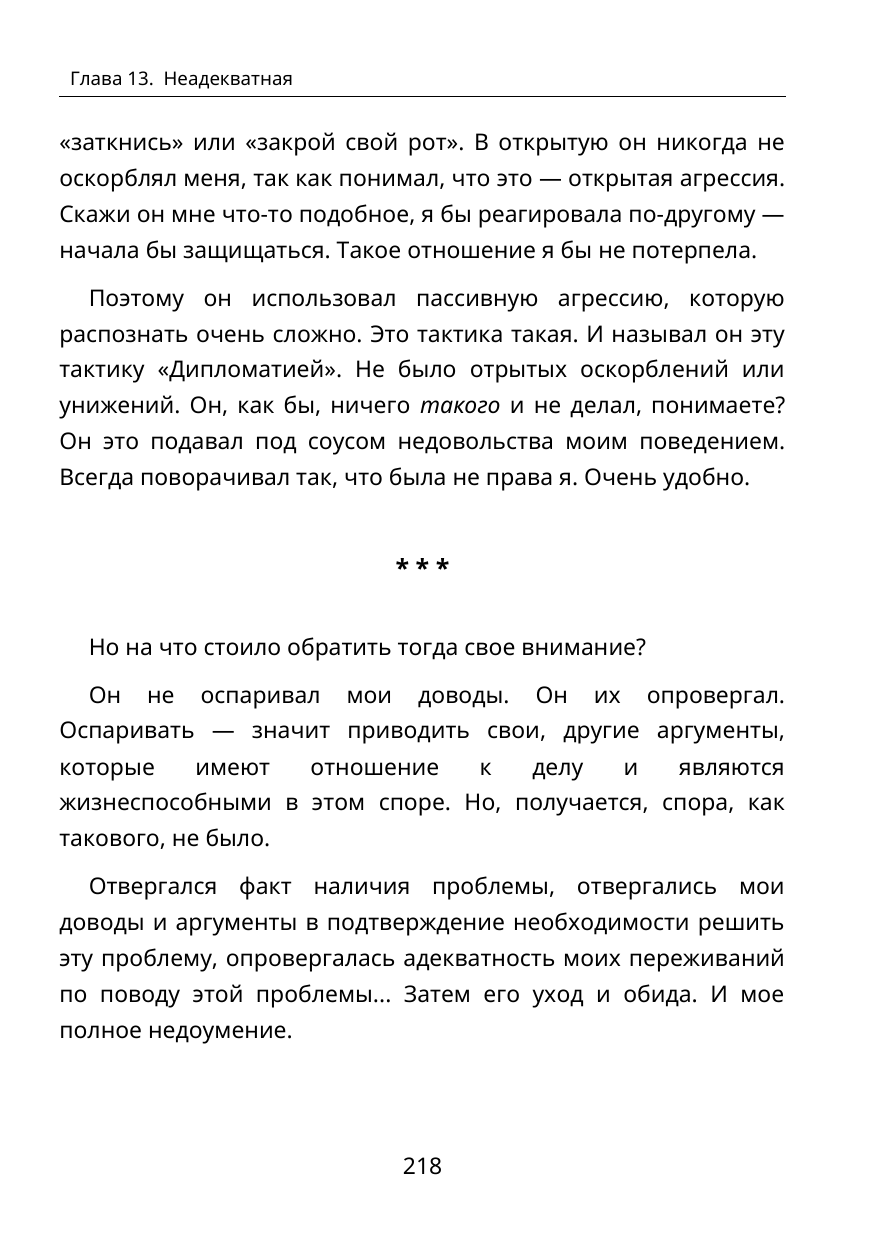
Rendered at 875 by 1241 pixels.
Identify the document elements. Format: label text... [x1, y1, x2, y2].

text Поэтому он использовал пассивную агрессию, которую распознать очень сложно. Это тактика такая. И называл он эту тактику «Дипломатией». Не было отрытых оскорблений или унижений. Он, как бы, ничего такого и не делал, понимаете? Он это подавал под соусом недовольства моим поведением. Всегда поворачивал так, что была не права я. Очень удобно. [59, 282, 786, 492]
text Но на что стоило обратить тогда свое внимание? [59, 631, 786, 662]
subtitle * * * [59, 550, 786, 584]
text Отвергался факт наличия проблемы, отвергались мои доводы и аргументы в подтверждение необходимости решить эту проблему, опровергалась адекватность моих переживаний по поводу этой проблемы... Затем его уход и обида. И мое полное недоумение. [59, 870, 786, 1045]
text Он не оспаривал мои доводы. Он их опровергал. Оспаривать — значит приводить свои, другие аргументы, которые имеют отношение к делу и являются жизнеспособными в этом споре. Но, получается, спора, как такового, не было. [59, 678, 786, 853]
text «заткнись» или «закрой свой рот». В открытую он никогда не оскорблял меня, так как понимал, что это — открытая агрессия. Скажи он мне что-то подобное, я бы реагировала по-другому — начала бы защищаться. Такое отношение я бы не потерпела. [59, 126, 786, 265]
